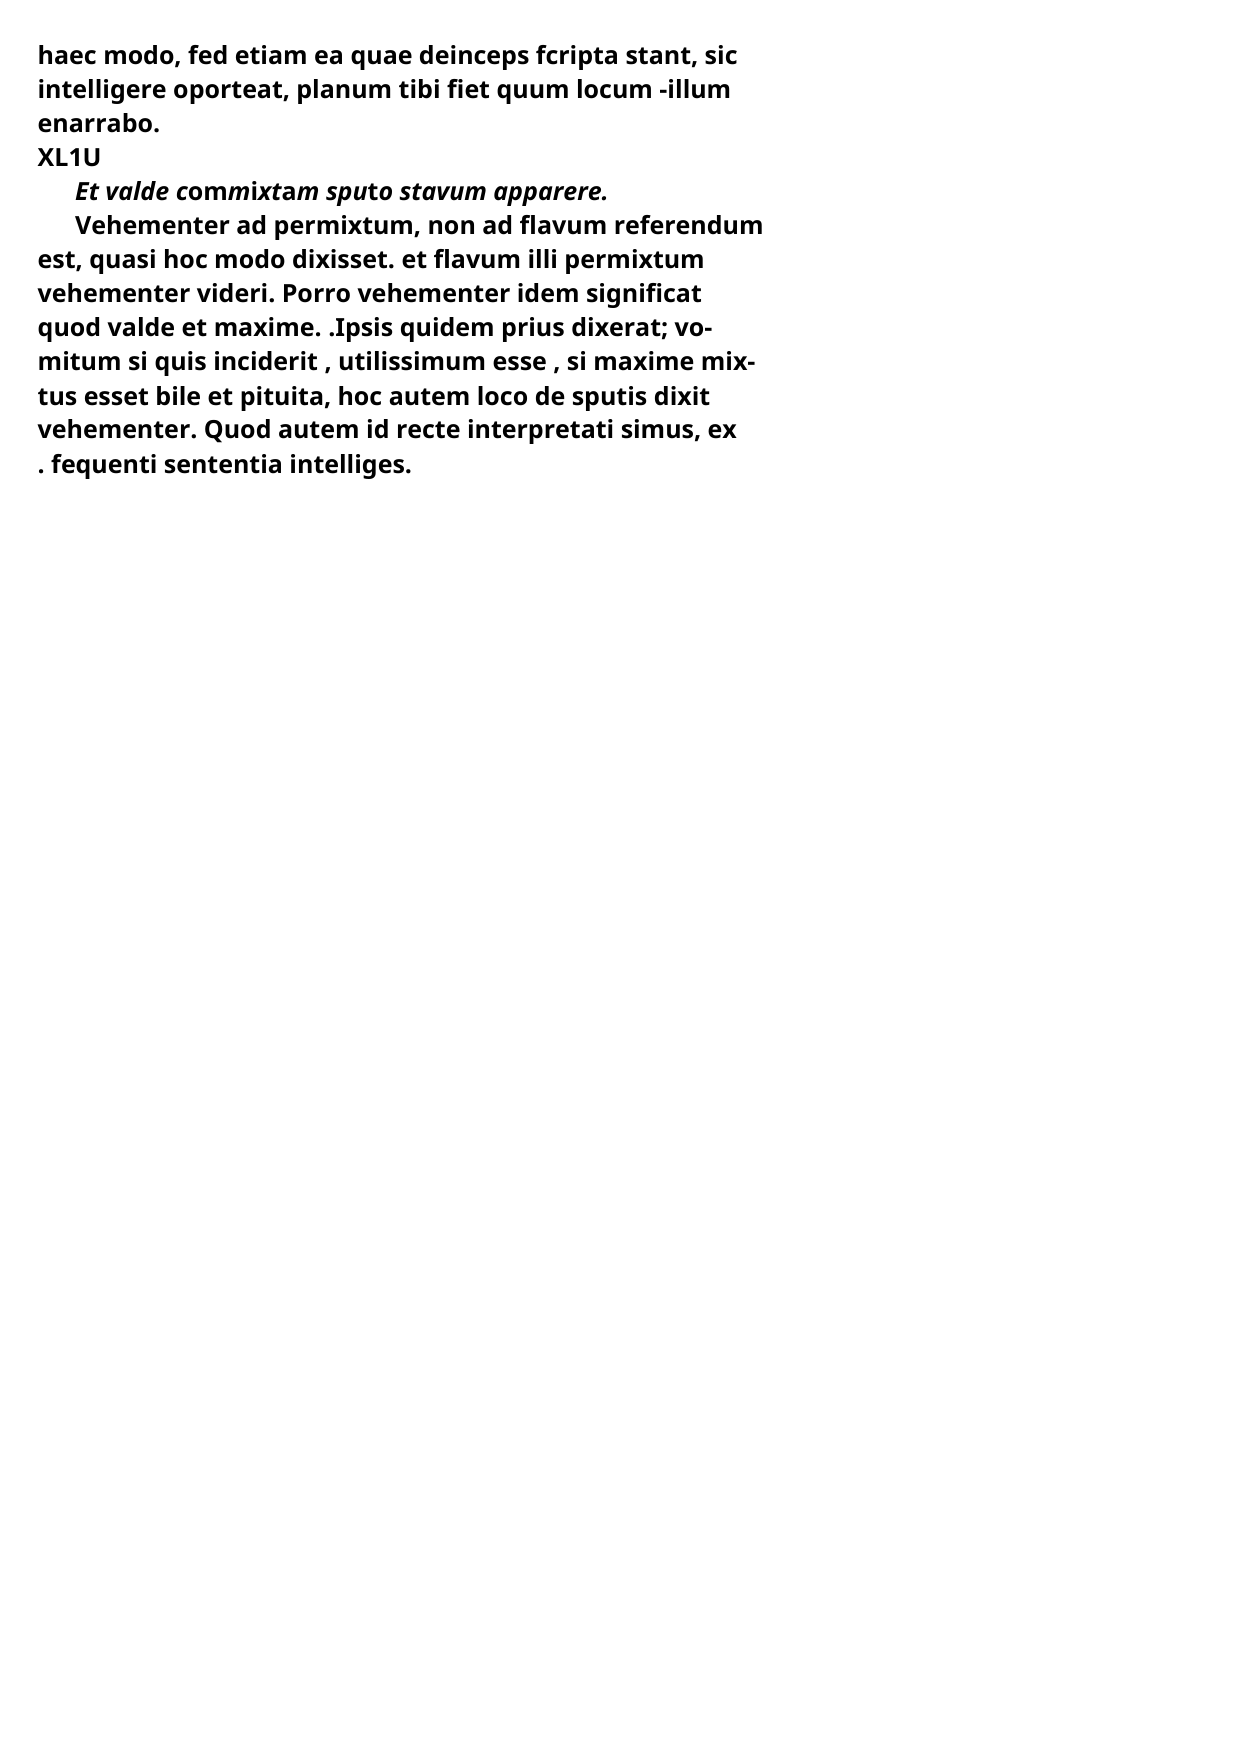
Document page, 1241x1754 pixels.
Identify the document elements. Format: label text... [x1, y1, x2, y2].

text XL1U [37, 140, 1203, 174]
text haec modo, fed etiam ea quae deinceps fcripta stant, sic intelligere oporteat, planum tibi fiet quum locum -illum enarrabo. [37, 37, 1203, 140]
text Vehementer ad permixtum, non ad flavum referendum est, quasi hoc modo dixisset. et flavum illi permixtum vehementer videri. Porro vehementer idem significat quod valde et maxime. .Ipsis quidem prius dixerat; vo- mitum si quis inciderit , utilissimum esse , si maxime mix- tus esset bile et pituita, hoc autem loco de sputis dixit vehementer. Quod autem id recte interpretati simus, ex . fequenti sententia intelliges. [37, 208, 1203, 480]
text Et valde commixtam sputo stavum apparere. [37, 174, 1203, 208]
